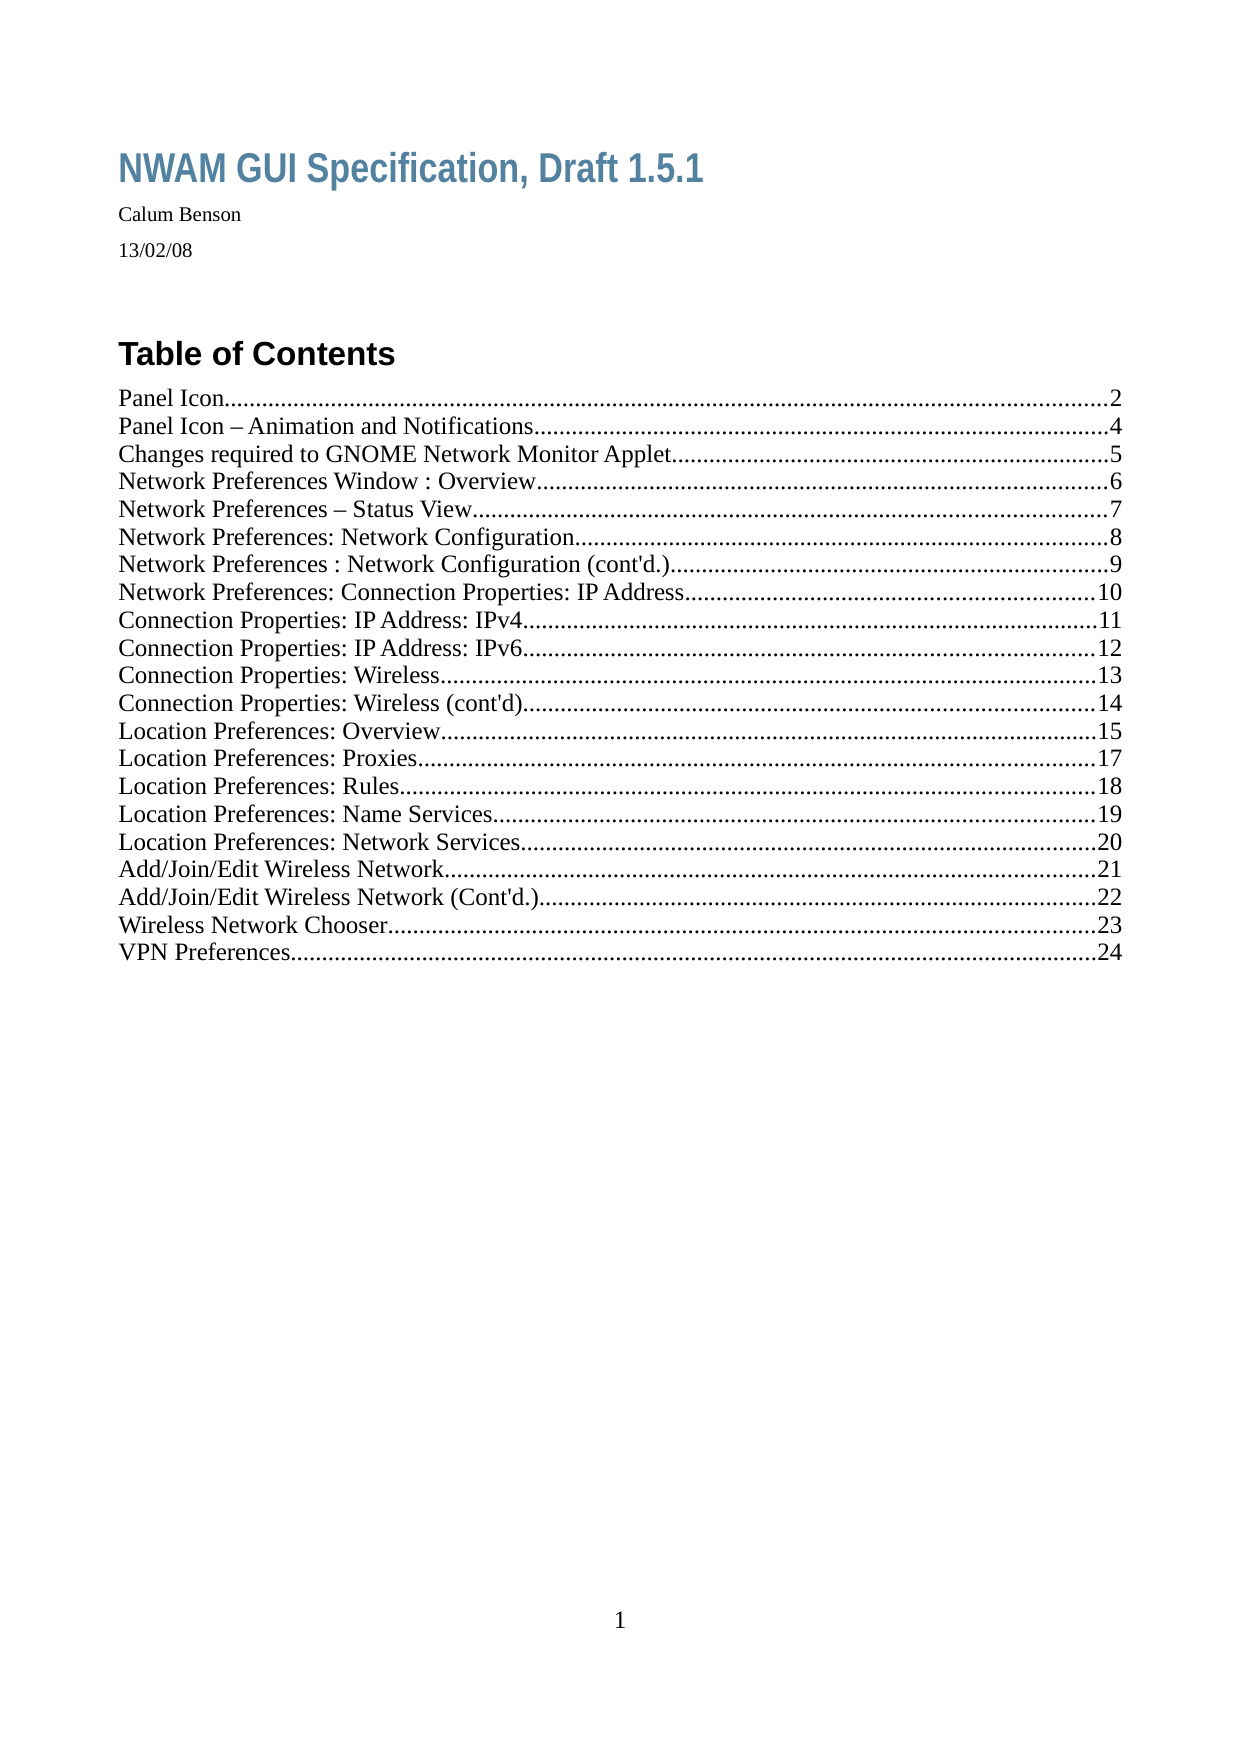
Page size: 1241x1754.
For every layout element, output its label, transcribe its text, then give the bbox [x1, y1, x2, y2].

text Wireless Network Chooser 23 [118, 911, 1122, 938]
text Add/Join/Edit Wireless Network 21 [118, 855, 1122, 883]
text Changes required to GNOME Network Monitor Applet 5 [118, 440, 1122, 467]
text VPN Preferences 24 [118, 938, 1122, 966]
text Network Preferences: Connection Properties: IP Address 10 [118, 578, 1122, 606]
text 13/02/08 [118, 239, 1122, 262]
text Network Preferences Window : Overview 6 [118, 467, 1122, 495]
title NWAM GUI Specification, Draft 1.5.1 [118, 143, 1122, 191]
text Panel Icon 2 [118, 384, 1122, 412]
text Location Preferences: Network Services 20 [118, 828, 1122, 855]
text Add/Join/Edit Wireless Network (Cont'd.) 22 [118, 883, 1122, 911]
text Network Preferences: Network Configuration 8 [118, 523, 1122, 551]
text Connection Properties: IP Address: IPv6 12 [118, 634, 1122, 661]
text Connection Properties: IP Address: IPv4 11 [118, 606, 1122, 634]
text Location Preferences: Overview 15 [118, 717, 1122, 744]
text Network Preferences – Status View 7 [118, 495, 1122, 523]
text Network Preferences : Network Configuration (cont'd.) 9 [118, 551, 1122, 578]
text Location Preferences: Rules 18 [118, 772, 1122, 800]
text Panel Icon – Animation and Notifications 4 [118, 412, 1122, 440]
text Connection Properties: Wireless 13 [118, 661, 1122, 689]
text Location Preferences: Proxies 17 [118, 744, 1122, 772]
text Connection Properties: Wireless (cont'd) 14 [118, 689, 1122, 717]
text Calum Benson [118, 203, 1122, 226]
text Location Preferences: Name Services 19 [118, 800, 1122, 828]
subtitle Table of Contents [118, 335, 1122, 372]
